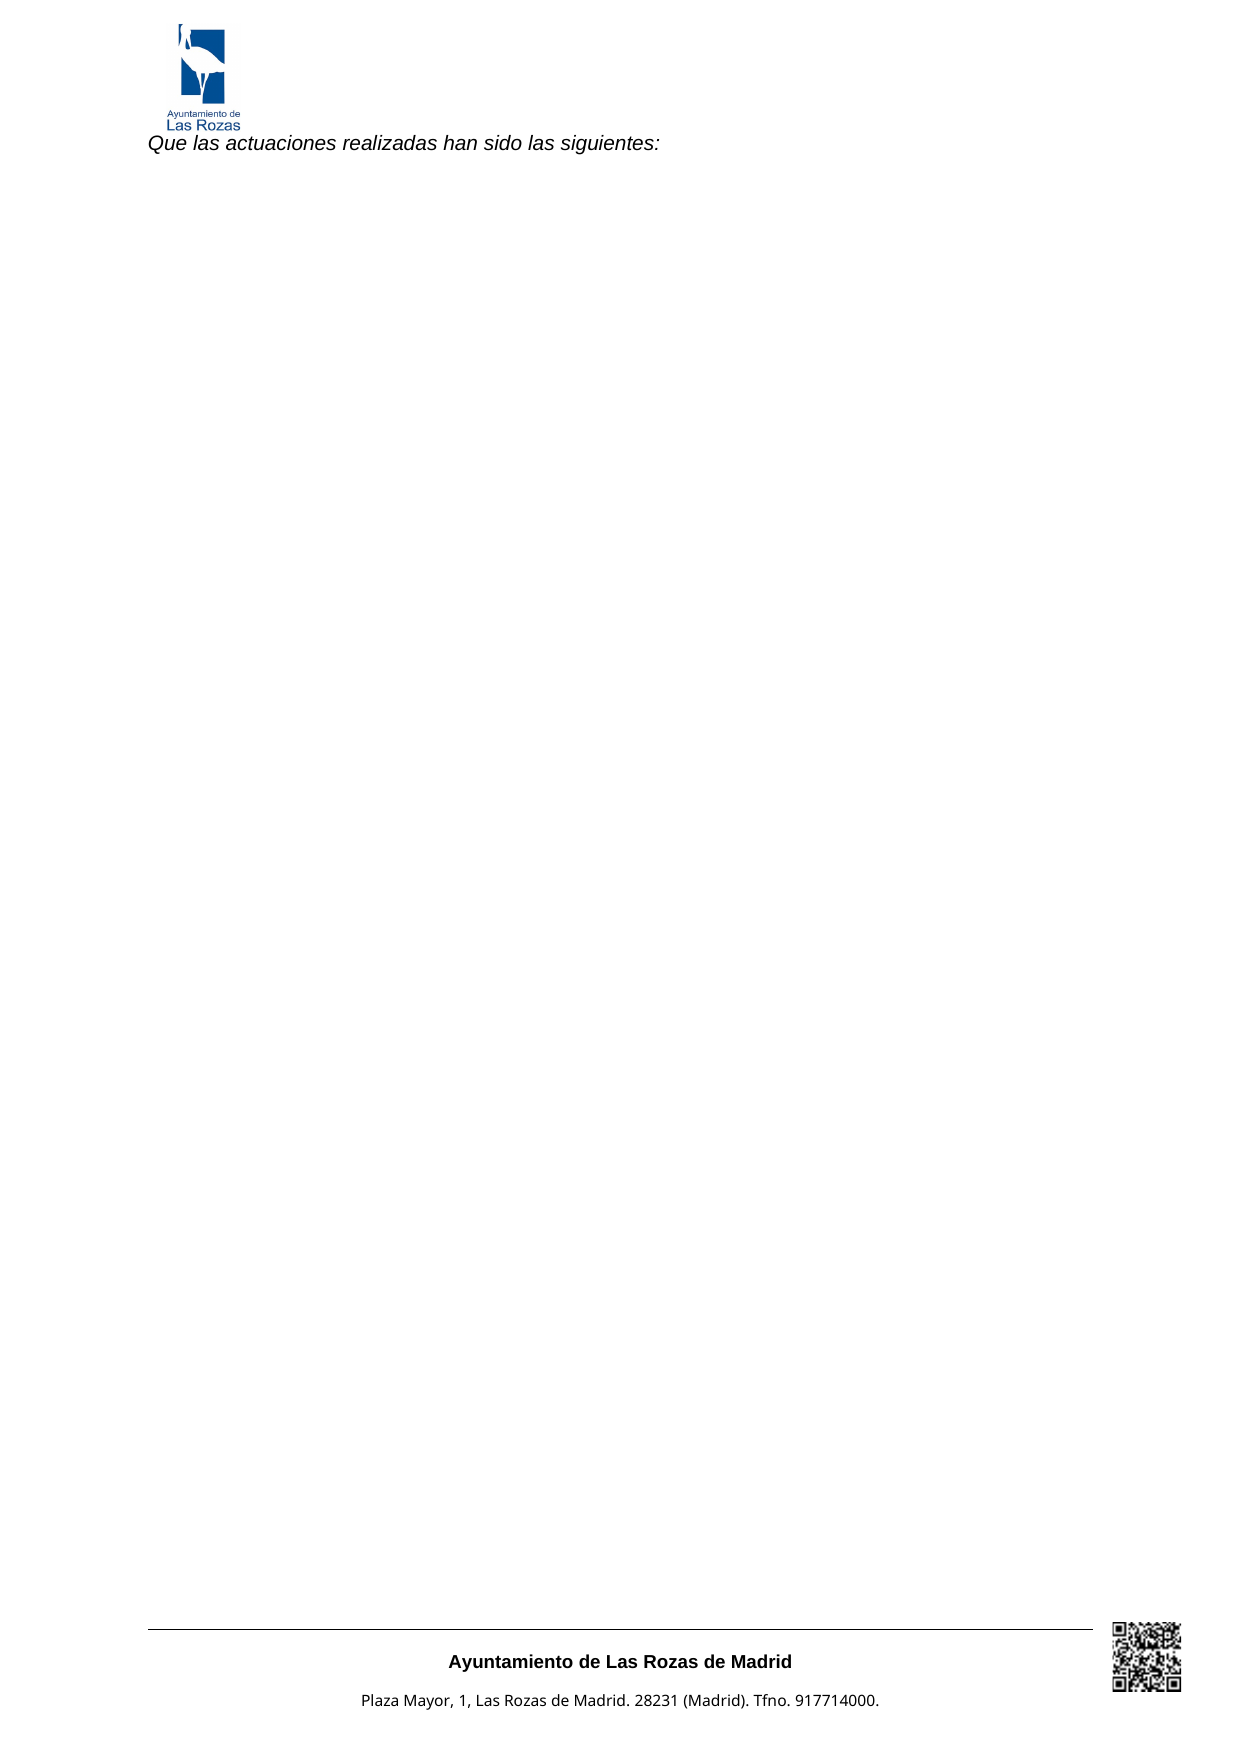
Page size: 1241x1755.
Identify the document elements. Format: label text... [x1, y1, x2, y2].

text Que las actuaciones realizadas han sido las siguientes: [148, 131, 1105, 155]
